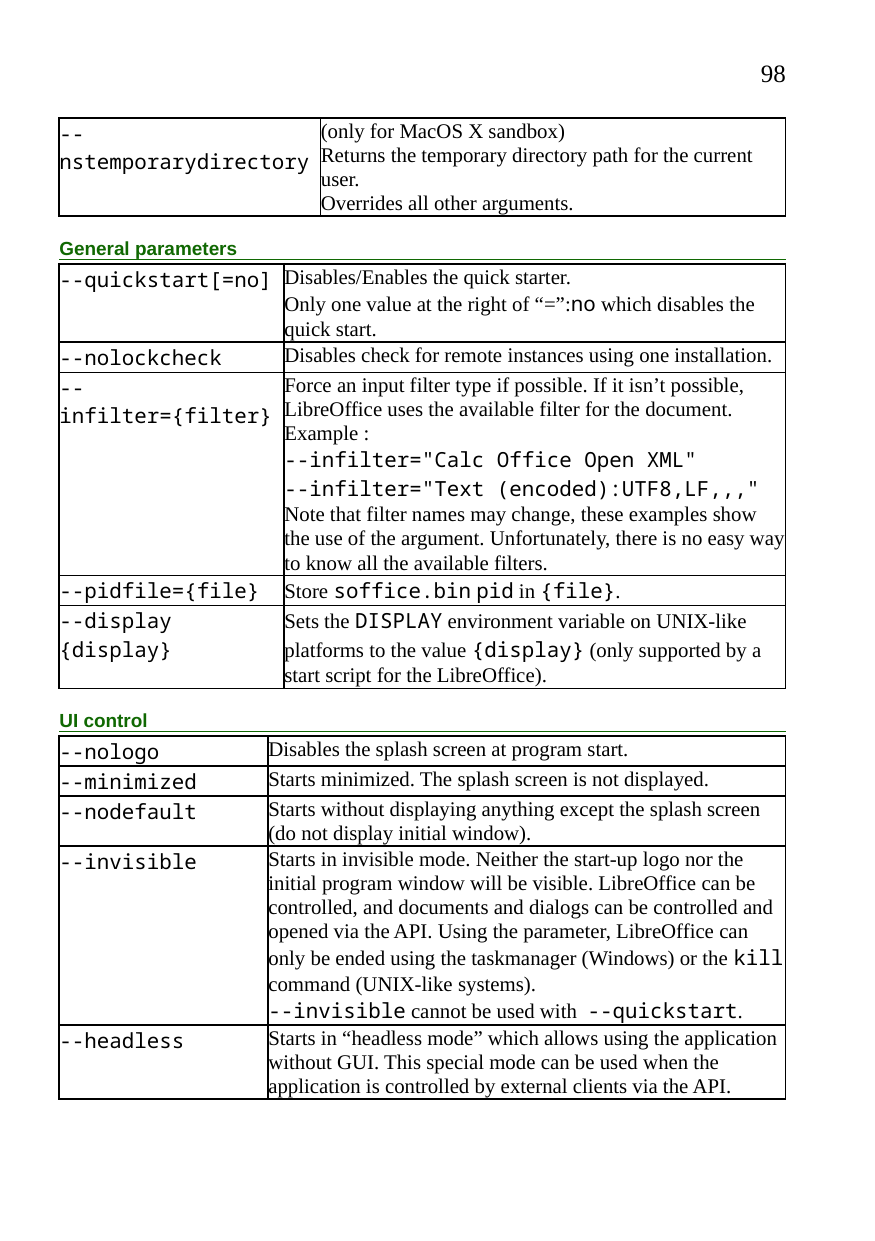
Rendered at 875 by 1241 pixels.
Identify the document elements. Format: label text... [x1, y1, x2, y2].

subtitle UI control [59, 713, 786, 731]
table_cell --infilter={filter} [60, 373, 283, 574]
table_cell --pidfile={file} [60, 576, 283, 605]
table_cell --nodefault [60, 797, 267, 845]
table_header --quickstart[=no] [60, 265, 283, 341]
table_cell --nolockcheck [60, 343, 283, 371]
table_cell (only for MacOS X sandbox) Returns the temporary directory path for the current user. Overrides all other arguments. [321, 119, 785, 215]
table_cell Starts in “headless mode” which allows using the application without GUI. This special mode can be used when the application is controlled by external clients via the API. [269, 1026, 785, 1098]
table_cell --display {display} [60, 606, 283, 687]
table_cell Starts minimized. The splash screen is not displayed. [269, 767, 785, 795]
table_cell Force an input filter type if possible. If it isn’t possible, LibreOffice uses the available filter for the document. Example : --infilter="Calc Office Open XML" --infilter="Text (encoded):UTF8,LF,,," Note that filter names may change, these examples show the use of the argument. Unfortunately, there is no easy way to know all the available filters. [285, 373, 785, 574]
table_cell --nstemporarydirectory [60, 119, 320, 215]
table_cell Starts in invisible mode. Neither the start-up logo nor the initial program window will be visible. LibreOffice can be controlled, and documents and dialogs can be controlled and opened via the API. Using the parameter, LibreOffice can only be ended using the taskmanager (Windows) or the kill command (UNIX-like systems). --invisible cannot be used with --quickstart. [269, 847, 785, 1024]
table_cell --headless [60, 1026, 267, 1098]
table_cell Sets the DISPLAY environment variable on UNIX-like platforms to the value {display} (only supported by a start script for the LibreOffice). [285, 606, 785, 687]
table_header Disables/Enables the quick starter. Only one value at the right of “=”:no which disables the quick start. [285, 265, 785, 341]
table_cell Starts without displaying anything except the splash screen (do not display initial window). [269, 797, 785, 845]
table_cell Store soffice.bin pid in {file}. [285, 576, 785, 605]
table_header Disables the splash screen at program start. [269, 737, 785, 765]
subtitle General parameters [59, 241, 786, 259]
table_cell --invisible [60, 847, 267, 1024]
table_cell --minimized [60, 767, 267, 795]
table_cell Disables check for remote instances using one installation. [285, 343, 785, 371]
table_header --nologo [60, 737, 267, 765]
